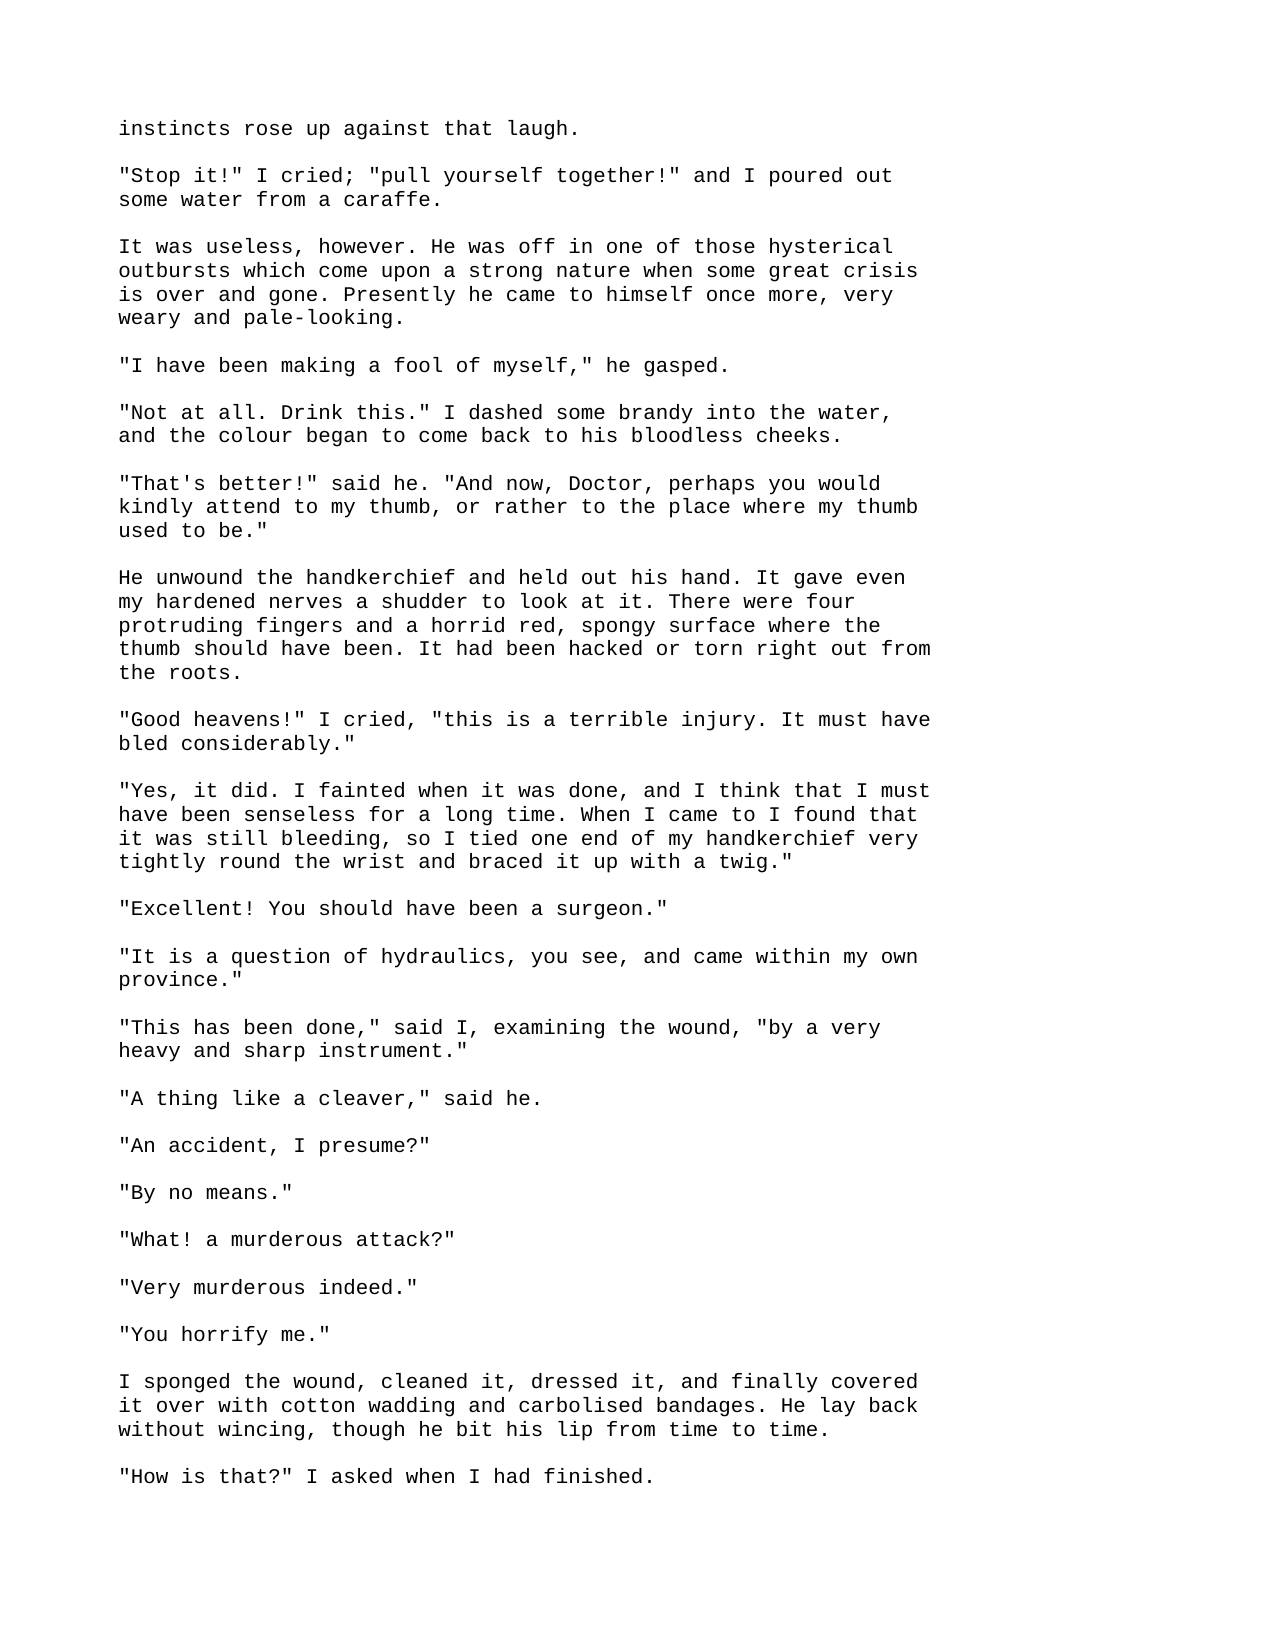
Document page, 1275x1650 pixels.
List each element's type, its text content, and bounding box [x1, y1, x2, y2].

text heavy and sharp instrument." [118, 1040, 1157, 1064]
text "An accident, I presume?" [118, 1135, 1157, 1158]
text "A thing like a cleaver," said he. [118, 1088, 1157, 1111]
text weary and pale-looking. [118, 307, 1157, 331]
text I sponged the wound, cleaned it, dressed it, and finally covered [118, 1371, 1157, 1395]
text "How is that?" I asked when I had finished. [118, 1466, 1157, 1489]
text bled considerably." [118, 733, 1157, 757]
text "Stop it!" I cried; "pull yourself together!" and I poured out [118, 165, 1157, 189]
text "Yes, it did. I fainted when it was done, and I think that I must [118, 780, 1157, 804]
text "It is a question of hydraulics, you see, and came within my own [118, 946, 1157, 969]
text is over and gone. Presently he came to himself once more, very [118, 284, 1157, 307]
text "I have been making a fool of myself," he gasped. [118, 354, 1157, 378]
text it was still bleeding, so I tied one end of my handkerchief very [118, 827, 1157, 851]
text outbursts which come upon a strong nature when some great crisis [118, 260, 1157, 284]
text protruding fingers and a horrid red, spongy surface where the [118, 615, 1157, 638]
text my hardened nerves a shudder to look at it. There were four [118, 591, 1157, 615]
text "What! a murderous attack?" [118, 1229, 1157, 1253]
text tightly round the wrist and braced it up with a twig." [118, 851, 1157, 875]
text "You horrify me." [118, 1324, 1157, 1348]
text "That's better!" said he. "And now, Doctor, perhaps you would [118, 473, 1157, 496]
text without wincing, though he bit his lip from time to time. [118, 1419, 1157, 1442]
text "By no means." [118, 1182, 1157, 1206]
text "Good heavens!" I cried, "this is a terrible injury. It must have [118, 709, 1157, 733]
text It was useless, however. He was off in one of those hysterical [118, 236, 1157, 260]
text "Not at all. Drink this." I dashed some brandy into the water, [118, 402, 1157, 426]
text "Excellent! You should have been a surgeon." [118, 898, 1157, 922]
text used to be." [118, 520, 1157, 544]
text have been senseless for a long time. When I came to I found that [118, 804, 1157, 827]
text thumb should have been. It had been hacked or torn right out from [118, 638, 1157, 662]
text "Very murderous indeed." [118, 1277, 1157, 1300]
text "This has been done," said I, examining the wound, "by a very [118, 1017, 1157, 1040]
text the roots. [118, 662, 1157, 686]
text it over with cotton wadding and carbolised bandages. He lay back [118, 1395, 1157, 1419]
text some water from a caraffe. [118, 189, 1157, 213]
text instincts rose up against that laugh. [118, 118, 1157, 142]
text province." [118, 969, 1157, 993]
text He unwound the handkerchief and held out his hand. It gave even [118, 567, 1157, 591]
text kindly attend to my thumb, or rather to the place where my thumb [118, 496, 1157, 520]
text and the colour began to come back to his bloodless cheeks. [118, 426, 1157, 449]
